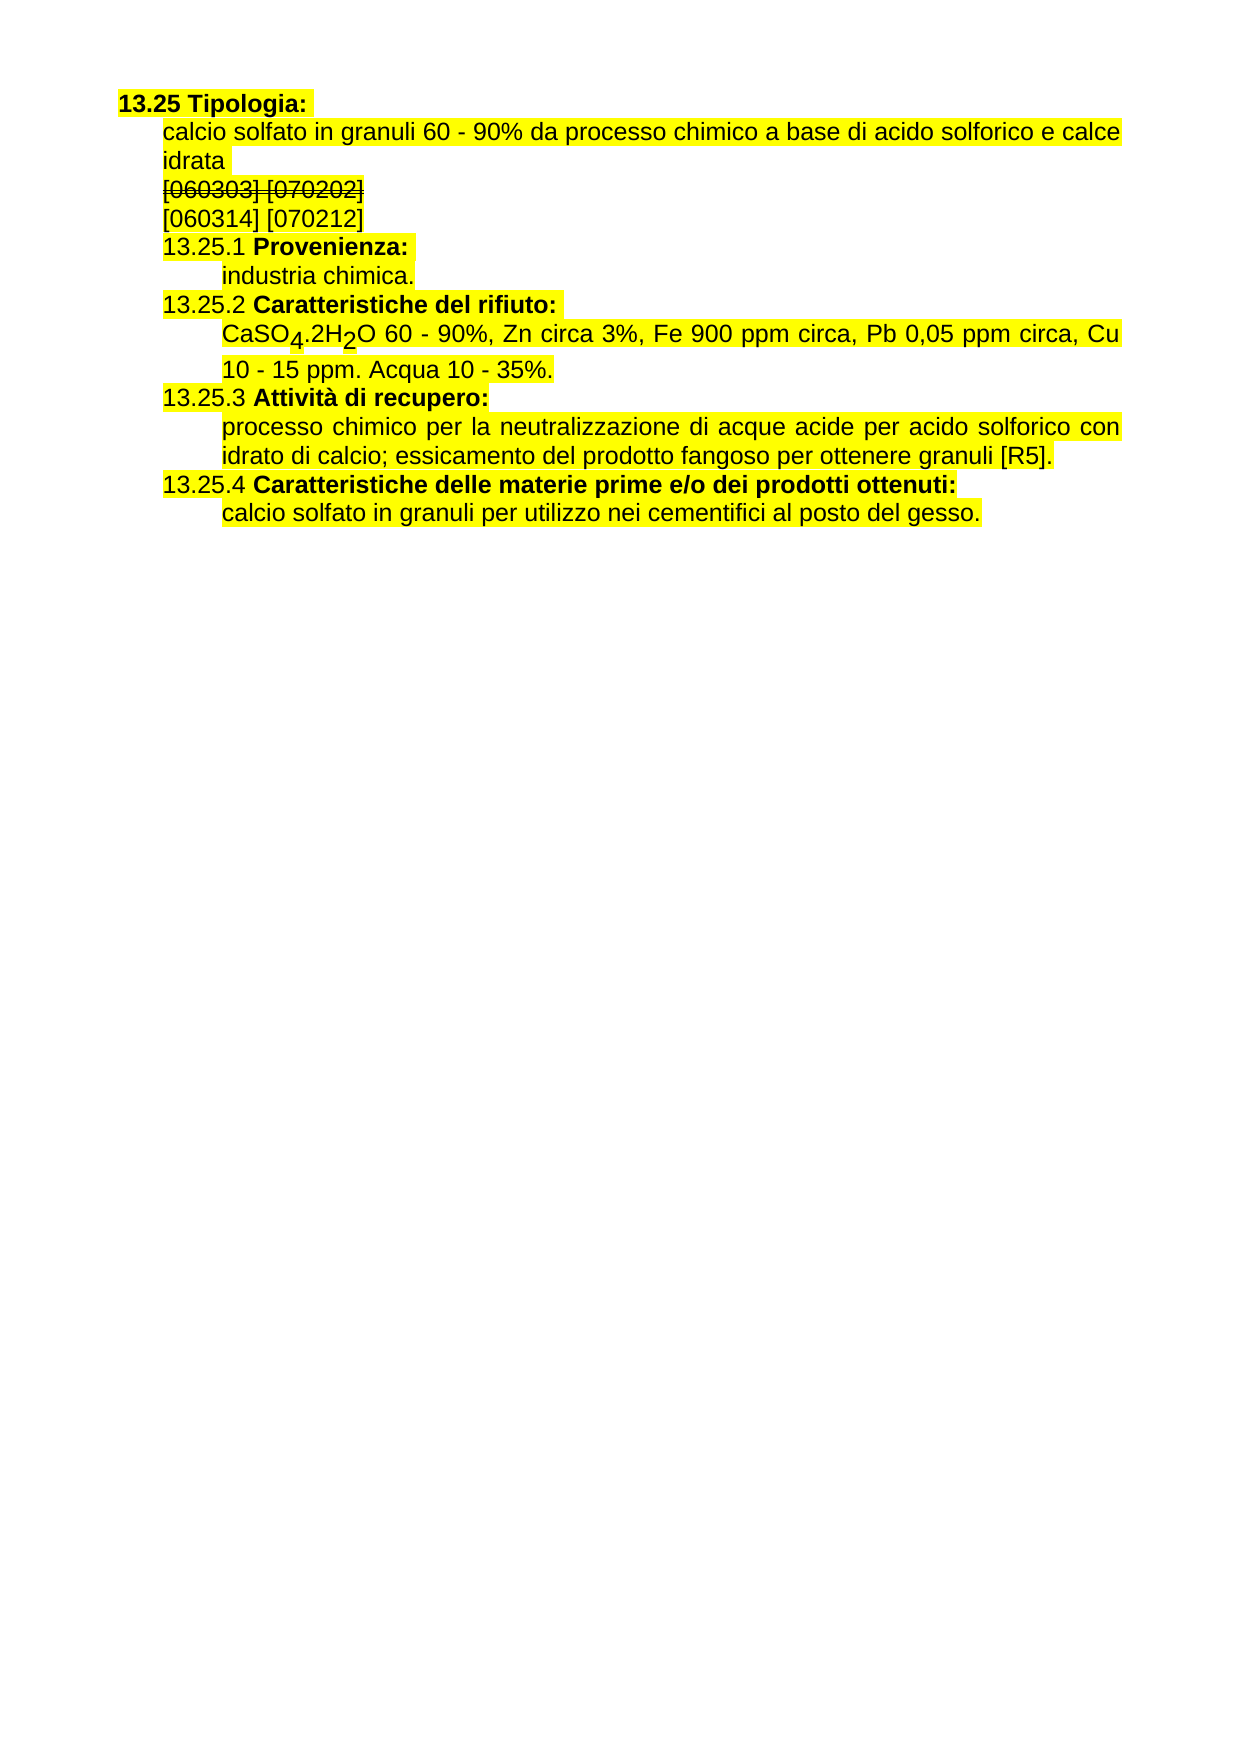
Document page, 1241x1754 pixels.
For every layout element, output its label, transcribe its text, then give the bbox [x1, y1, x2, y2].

text 13.25.4 Caratteristiche delle materie prime e/o dei prodotti ottenuti: [162, 469, 1122, 498]
text calcio solfato in granuli per utilizzo nei cementifici al posto del gesso. [222, 498, 1122, 527]
text CaSO4.2H2O 60 - 90%, Zn circa 3%, Fe 900 ppm circa, Pb 0,05 ppm circa, Cu 10 - 15 ppm. Acqua 10 - 35%. [222, 319, 1122, 383]
text 13.25.1 Provenienza: [162, 232, 1122, 261]
subtitle 13.25 Tipologia: [118, 89, 1122, 117]
text calcio solfato in granuli 60 - 90% da processo chimico a base di acido solforico e calce idrata [162, 117, 1122, 175]
text industria chimica. [222, 261, 1122, 290]
text 13.25.3 Attività di recupero: [162, 383, 1122, 412]
text processo chimico per la neutralizzazione di acque acide per acido solforico con idrato di calcio; essicamento del prodotto fangoso per ottenere granuli [R5]. [222, 412, 1122, 469]
text [060303] [070202] [162, 175, 1122, 204]
text 13.25.2 Caratteristiche del rifiuto: [162, 290, 1122, 319]
text [060314] [070212] [162, 204, 1122, 232]
